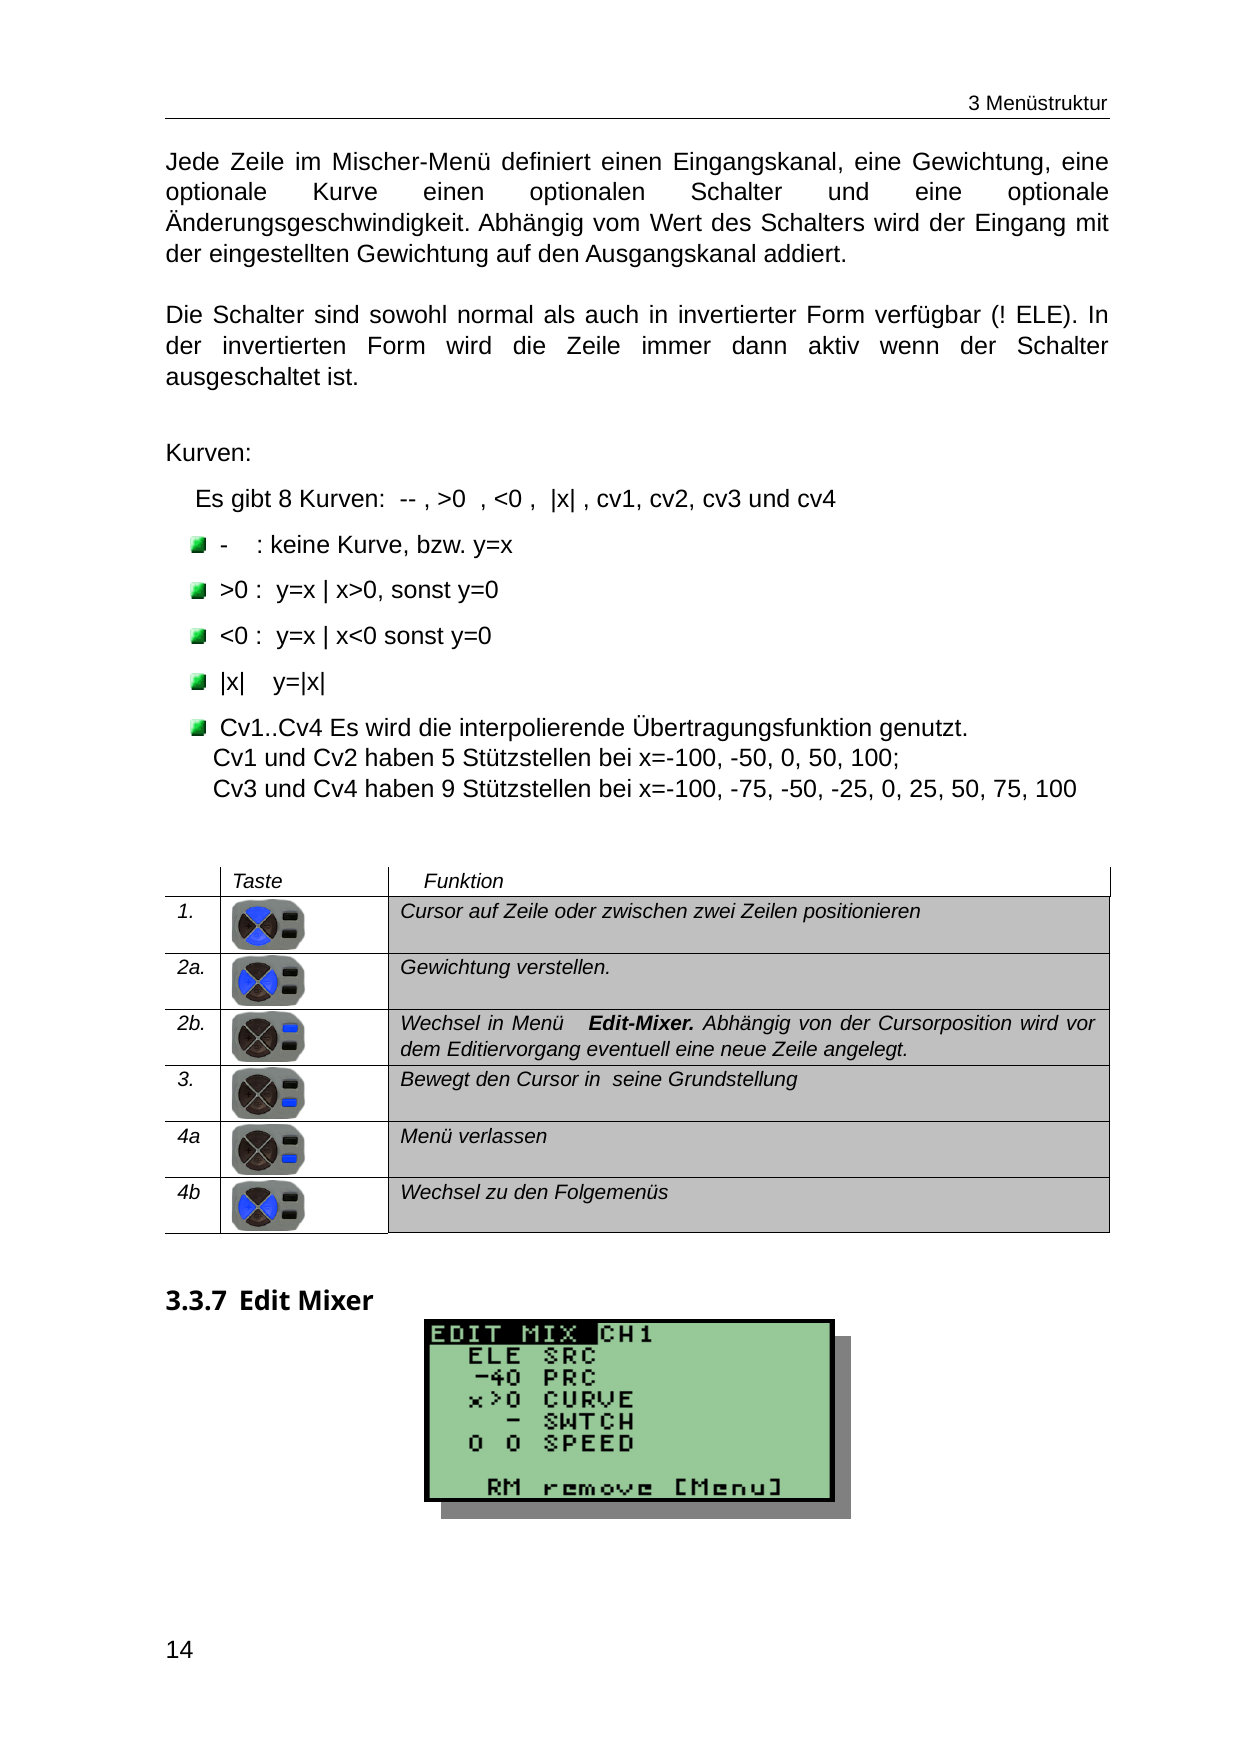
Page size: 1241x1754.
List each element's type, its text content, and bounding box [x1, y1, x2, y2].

picture [190, 719, 206, 736]
table_header Taste [221, 867, 388, 896]
table_cell 4b [165, 1178, 220, 1233]
table_cell Gewichtung verstellen. [389, 954, 1109, 1009]
picture [231, 955, 306, 1006]
table_cell 2b. [165, 1010, 220, 1065]
table_cell 2a. [165, 954, 220, 1009]
table_cell [221, 897, 388, 953]
table_header [165, 867, 220, 896]
picture [190, 536, 206, 553]
list <0 : y=x | x<0 sonst y=0 [189, 622, 1110, 650]
table_cell [221, 1122, 388, 1177]
table_cell [221, 1010, 388, 1065]
list >0 : y=x | x>0, sonst y=0 [189, 576, 1110, 604]
table_cell [221, 1178, 388, 1233]
picture [429, 1323, 830, 1498]
text Jede Zeile im Mischer-Menü definiert einen Eingangskanal, eine Gewichtung, eine optionale Kurve einen optionalen Schalter und eine optionale Änderungsgeschwindigkeit. Abhängig vom Wert des Schalters wird der Eingang mit der eingestellten Gewichtung auf den Ausgangskanal addiert. [165, 147, 1110, 268]
table_cell Menü verlassen [389, 1122, 1109, 1177]
table_cell [221, 954, 388, 1009]
table_cell Wechsel zu den Folgemenüs [389, 1178, 1109, 1232]
table_cell 3. [165, 1066, 220, 1121]
table_cell Wechsel in Menü Edit-Mixer. Abhängig von der Cursorposition wird vor dem Editiervorgang eventuell eine neue Zeile angelegt. [389, 1010, 1109, 1065]
table_cell Bewegt den Cursor in seine Grundstellung [389, 1066, 1109, 1121]
text Kurven: [165, 439, 1110, 467]
picture [190, 582, 206, 599]
picture [190, 673, 206, 690]
list - : keine Kurve, bzw. y=x [189, 531, 1110, 558]
picture [231, 1011, 306, 1062]
table_cell 4a [165, 1122, 220, 1177]
table_cell [221, 1066, 388, 1121]
list |x| y=|x| [189, 668, 1110, 696]
picture [231, 1180, 306, 1231]
picture [231, 1124, 306, 1175]
text Es gibt 8 Kurven: -- , >0 , <0 , |x| , cv1, cv2, cv3 und cv4 [165, 485, 1110, 513]
list Cv1..Cv4 Es wird die interpolierende Übertragungsfunktion genutzt. Cv1 und Cv2 haben 5 Stützstellen bei x=-100, -50, 0, 50, 100; Cv3 und Cv4 haben 9 Stützstellen bei x=-100, -75, -50, -25, 0, 25, 50, 75, 100 [189, 713, 1110, 803]
subtitle Edit Mixer [165, 1282, 1110, 1319]
table_cell Cursor auf Zeile oder zwischen zwei Zeilen positionieren [389, 897, 1109, 953]
text Die Schalter sind sowohl normal als auch in invertierter Form verfügbar (! ELE). In der invertierten Form wird die Zeile immer dann aktiv wenn der Schalter ausgeschaltet ist. [165, 301, 1110, 391]
table_cell 1. [165, 897, 220, 953]
picture [231, 1067, 306, 1119]
picture [190, 628, 206, 644]
table_header Funktion [389, 867, 1110, 896]
picture [231, 899, 306, 950]
